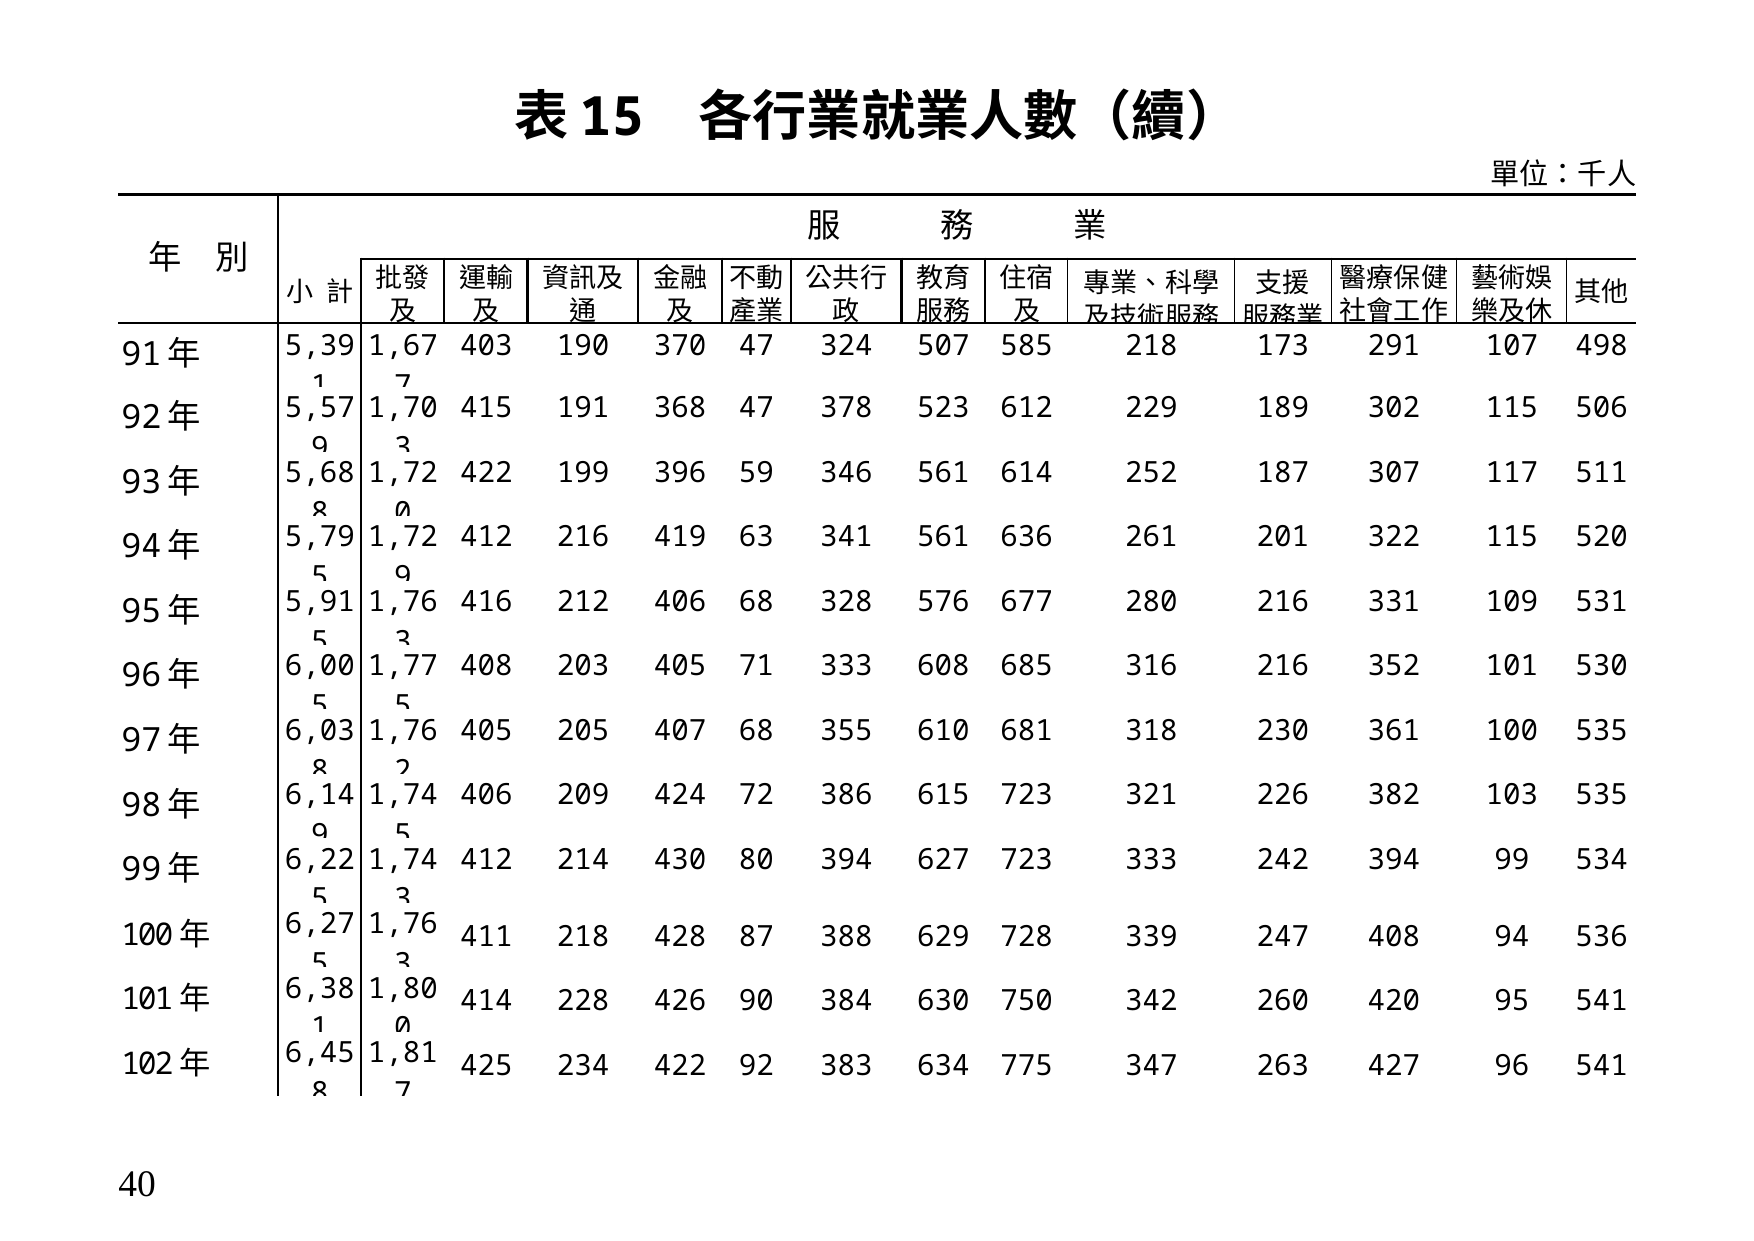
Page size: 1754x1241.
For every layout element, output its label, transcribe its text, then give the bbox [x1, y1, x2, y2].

table_cell 247 [1234, 903, 1331, 967]
table_cell 388 [791, 903, 901, 967]
table_cell 585 [985, 324, 1068, 387]
table_cell 91年 [118, 324, 277, 387]
text 表15 各行業就業人數（續） [118, 72, 1636, 151]
table_cell 614 [985, 451, 1068, 516]
table_cell 428 [638, 903, 722, 967]
table_header 服 務 業 [279, 196, 1636, 258]
table_cell 608 [901, 645, 985, 709]
table_cell 216 [1234, 580, 1331, 644]
table_cell 住宿及 餐飲業 [1016, 308, 1028, 322]
table_cell 不動 產業 [723, 260, 790, 322]
table_cell 6,275 [279, 903, 360, 967]
table_cell 6,458 [279, 1031, 360, 1096]
table_cell 681 [985, 709, 1068, 773]
table_header 年 別 [118, 196, 277, 322]
table_cell 302 [1331, 387, 1456, 451]
table_cell 90 [722, 967, 791, 1031]
table_cell 金融及 保險業 [669, 308, 681, 322]
table_cell 531 [1567, 580, 1636, 644]
table_cell 723 [985, 838, 1068, 902]
table_cell 95年 [118, 580, 277, 644]
table_cell 117 [1456, 451, 1567, 516]
table_cell 260 [1234, 967, 1331, 1031]
table_cell 1,763 [362, 903, 444, 967]
table_cell 328 [791, 580, 901, 644]
table_cell 92年 [118, 387, 277, 451]
table_cell 1,703 [362, 387, 444, 451]
table_cell 535 [1567, 709, 1636, 773]
table_cell 361 [1331, 709, 1456, 773]
table_cell 199 [528, 451, 638, 516]
table_cell 216 [1234, 645, 1331, 709]
table_cell 405 [444, 709, 527, 773]
table_cell 68 [722, 580, 791, 644]
table_cell 6,225 [279, 838, 360, 902]
table_cell 72 [722, 774, 791, 838]
table_cell 307 [1331, 451, 1456, 516]
table_cell 331 [1331, 580, 1456, 644]
table_cell 1,743 [362, 838, 444, 902]
table_cell 322 [1331, 516, 1456, 580]
table_cell 100年 [118, 903, 277, 967]
table_cell 561 [901, 451, 985, 516]
table_cell 47 [722, 387, 791, 451]
table_cell 535 [1567, 774, 1636, 838]
table_cell 333 [791, 645, 901, 709]
table_cell 59 [722, 451, 791, 516]
table_cell 100 [1456, 709, 1567, 773]
table_cell 280 [1068, 580, 1234, 644]
table_cell 228 [528, 967, 638, 1031]
table_cell 341 [791, 516, 901, 580]
table_cell 541 [1567, 1031, 1636, 1096]
table_cell 批發及 零售業 [362, 260, 443, 322]
table_cell 1,763 [362, 580, 444, 644]
table_cell 其他 [1567, 260, 1636, 322]
table_cell 636 [985, 516, 1068, 580]
table_cell 1,817 [362, 1031, 444, 1096]
table_cell 316 [1068, 645, 1234, 709]
table_cell 1,729 [362, 516, 444, 580]
table_cell 677 [985, 580, 1068, 644]
table_cell 561 [901, 516, 985, 580]
table_cell 634 [901, 1031, 985, 1096]
table_cell 355 [791, 709, 901, 773]
table_cell 229 [1068, 387, 1234, 451]
table_cell 530 [1567, 645, 1636, 709]
table_cell 107 [1456, 324, 1567, 387]
table_cell 201 [1234, 516, 1331, 580]
table_cell 750 [985, 967, 1068, 1031]
table_cell 87 [722, 903, 791, 967]
table_cell 541 [1567, 967, 1636, 1031]
table_cell 金融及 保險業 [639, 260, 721, 322]
table_cell 511 [1567, 451, 1636, 516]
table_cell 382 [1331, 774, 1456, 838]
table_cell 419 [638, 516, 722, 580]
table_cell 368 [638, 387, 722, 451]
table_cell 352 [1331, 645, 1456, 709]
table_cell 6,005 [279, 645, 360, 709]
table_cell 416 [444, 580, 527, 644]
table_cell 394 [1331, 838, 1456, 902]
table_cell 5,915 [279, 580, 360, 644]
table_cell 93年 [118, 451, 277, 516]
table_cell 396 [638, 451, 722, 516]
table_cell 6,381 [279, 967, 360, 1031]
table_cell 63 [722, 516, 791, 580]
table_cell 412 [444, 838, 527, 902]
table_cell 115 [1456, 516, 1567, 580]
table_cell 5,688 [279, 451, 360, 516]
table_cell 378 [791, 387, 901, 451]
table_cell 209 [528, 774, 638, 838]
table_cell 775 [985, 1031, 1068, 1096]
table_cell 80 [722, 838, 791, 902]
table_cell 394 [791, 838, 901, 902]
table_cell 6,038 [279, 709, 360, 773]
table_cell 1,720 [362, 451, 444, 516]
table_cell 運輸及 倉儲業 [445, 260, 526, 322]
table_cell 資訊及通 訊傳播業 [529, 260, 637, 322]
table_cell 498 [1567, 324, 1636, 387]
table_cell 414 [444, 967, 527, 1031]
table_cell 523 [901, 387, 985, 451]
table_cell 47 [722, 324, 791, 387]
table_cell 536 [1567, 903, 1636, 967]
table_cell 226 [1234, 774, 1331, 838]
table_cell 216 [528, 516, 638, 580]
table_cell 424 [638, 774, 722, 838]
table_cell 506 [1567, 387, 1636, 451]
table_cell 190 [528, 324, 638, 387]
table_cell 422 [444, 451, 527, 516]
text 單位：千人 [118, 151, 1636, 193]
table_cell 96 [1456, 1031, 1567, 1096]
table_cell 610 [901, 709, 985, 773]
table_cell 5,579 [279, 387, 360, 451]
table_cell 189 [1234, 387, 1331, 451]
table_cell 109 [1456, 580, 1567, 644]
table_cell 627 [901, 838, 985, 902]
table_cell 321 [1068, 774, 1234, 838]
table_cell 187 [1234, 451, 1331, 516]
table_cell 426 [638, 967, 722, 1031]
table_cell 173 [1234, 324, 1331, 387]
table_cell 342 [1068, 967, 1234, 1031]
table_cell 218 [528, 903, 638, 967]
table_cell 430 [638, 838, 722, 902]
table_cell 318 [1068, 709, 1234, 773]
table_cell 252 [1068, 451, 1234, 516]
table_cell 96年 [118, 645, 277, 709]
table_cell 103 [1456, 774, 1567, 838]
table_cell 412 [444, 516, 527, 580]
table_cell 242 [1234, 838, 1331, 902]
table_cell 藝術娛樂及休閒 服務業 [1457, 260, 1566, 322]
table_cell 支援 服務業 [1235, 260, 1331, 322]
table_cell 629 [901, 903, 985, 967]
table_cell 運輸及 倉儲業 [475, 308, 487, 322]
table_cell 專業、科學 及技術服務業 [1068, 260, 1234, 322]
table_cell 333 [1068, 838, 1234, 902]
table_cell 411 [444, 903, 527, 967]
table_cell 507 [901, 324, 985, 387]
table_cell 234 [528, 1031, 638, 1096]
table_cell 576 [901, 580, 985, 644]
table_cell 427 [1331, 1031, 1456, 1096]
table_cell 68 [722, 709, 791, 773]
table_cell 批發及 零售業 [392, 308, 404, 322]
table_cell 1,800 [362, 967, 444, 1031]
table_cell 5,795 [279, 516, 360, 580]
table_cell 723 [985, 774, 1068, 838]
table_cell 99年 [118, 838, 277, 902]
table_cell 醫療保健 社會工作 服務業 [1332, 260, 1456, 322]
table_cell 214 [528, 838, 638, 902]
table_cell 101 [1456, 645, 1567, 709]
table_cell 1,762 [362, 709, 444, 773]
table_cell 422 [638, 1031, 722, 1096]
table_cell 98年 [118, 774, 277, 838]
table_cell 261 [1068, 516, 1234, 580]
table_cell 728 [985, 903, 1068, 967]
table_cell 95 [1456, 967, 1567, 1031]
table_cell 99 [1456, 838, 1567, 902]
table_cell 1,775 [362, 645, 444, 709]
table_cell 291 [1331, 324, 1456, 387]
table_cell 420 [1331, 967, 1456, 1031]
table_cell 1,745 [362, 774, 444, 838]
table_cell 386 [791, 774, 901, 838]
table_cell 612 [985, 387, 1068, 451]
table_cell 406 [444, 774, 527, 838]
table_cell 230 [1234, 709, 1331, 773]
table_cell 370 [638, 324, 722, 387]
table_cell 534 [1567, 838, 1636, 902]
table_cell 小 計 [279, 258, 360, 322]
table_cell 408 [1331, 903, 1456, 967]
table_cell 347 [1068, 1031, 1234, 1096]
table_cell 339 [1068, 903, 1234, 967]
table_cell 630 [901, 967, 985, 1031]
table_cell 71 [722, 645, 791, 709]
table_cell 406 [638, 580, 722, 644]
table_cell 425 [444, 1031, 527, 1096]
table_cell 住宿及 餐飲業 [986, 260, 1067, 322]
table_cell 102年 [118, 1031, 277, 1096]
table_cell 520 [1567, 516, 1636, 580]
table_cell 191 [528, 387, 638, 451]
table_cell 5,391 [279, 324, 360, 387]
table_cell 公共行政 及國防 [792, 260, 900, 322]
table_cell 685 [985, 645, 1068, 709]
table_cell 1,677 [362, 324, 444, 387]
table_cell 101年 [118, 967, 277, 1031]
table_cell 205 [528, 709, 638, 773]
table_cell 6,149 [279, 774, 360, 838]
table_cell 203 [528, 645, 638, 709]
table_cell 218 [1068, 324, 1234, 387]
table_cell 263 [1234, 1031, 1331, 1096]
table_cell 403 [444, 324, 527, 387]
table_cell 94 [1456, 903, 1567, 967]
table_cell 212 [528, 580, 638, 644]
table_cell 324 [791, 324, 901, 387]
table_cell 407 [638, 709, 722, 773]
table_cell 408 [444, 645, 527, 709]
table_cell 94年 [118, 516, 277, 580]
table_cell 教育 服務業 [903, 260, 984, 322]
table_cell 97年 [118, 709, 277, 773]
table_cell 405 [638, 645, 722, 709]
table_cell 384 [791, 967, 901, 1031]
table_cell 383 [791, 1031, 901, 1096]
table_cell 415 [444, 387, 527, 451]
table_cell 115 [1456, 387, 1567, 451]
table_cell 615 [901, 774, 985, 838]
table_cell 92 [722, 1031, 791, 1096]
table_cell 346 [791, 451, 901, 516]
